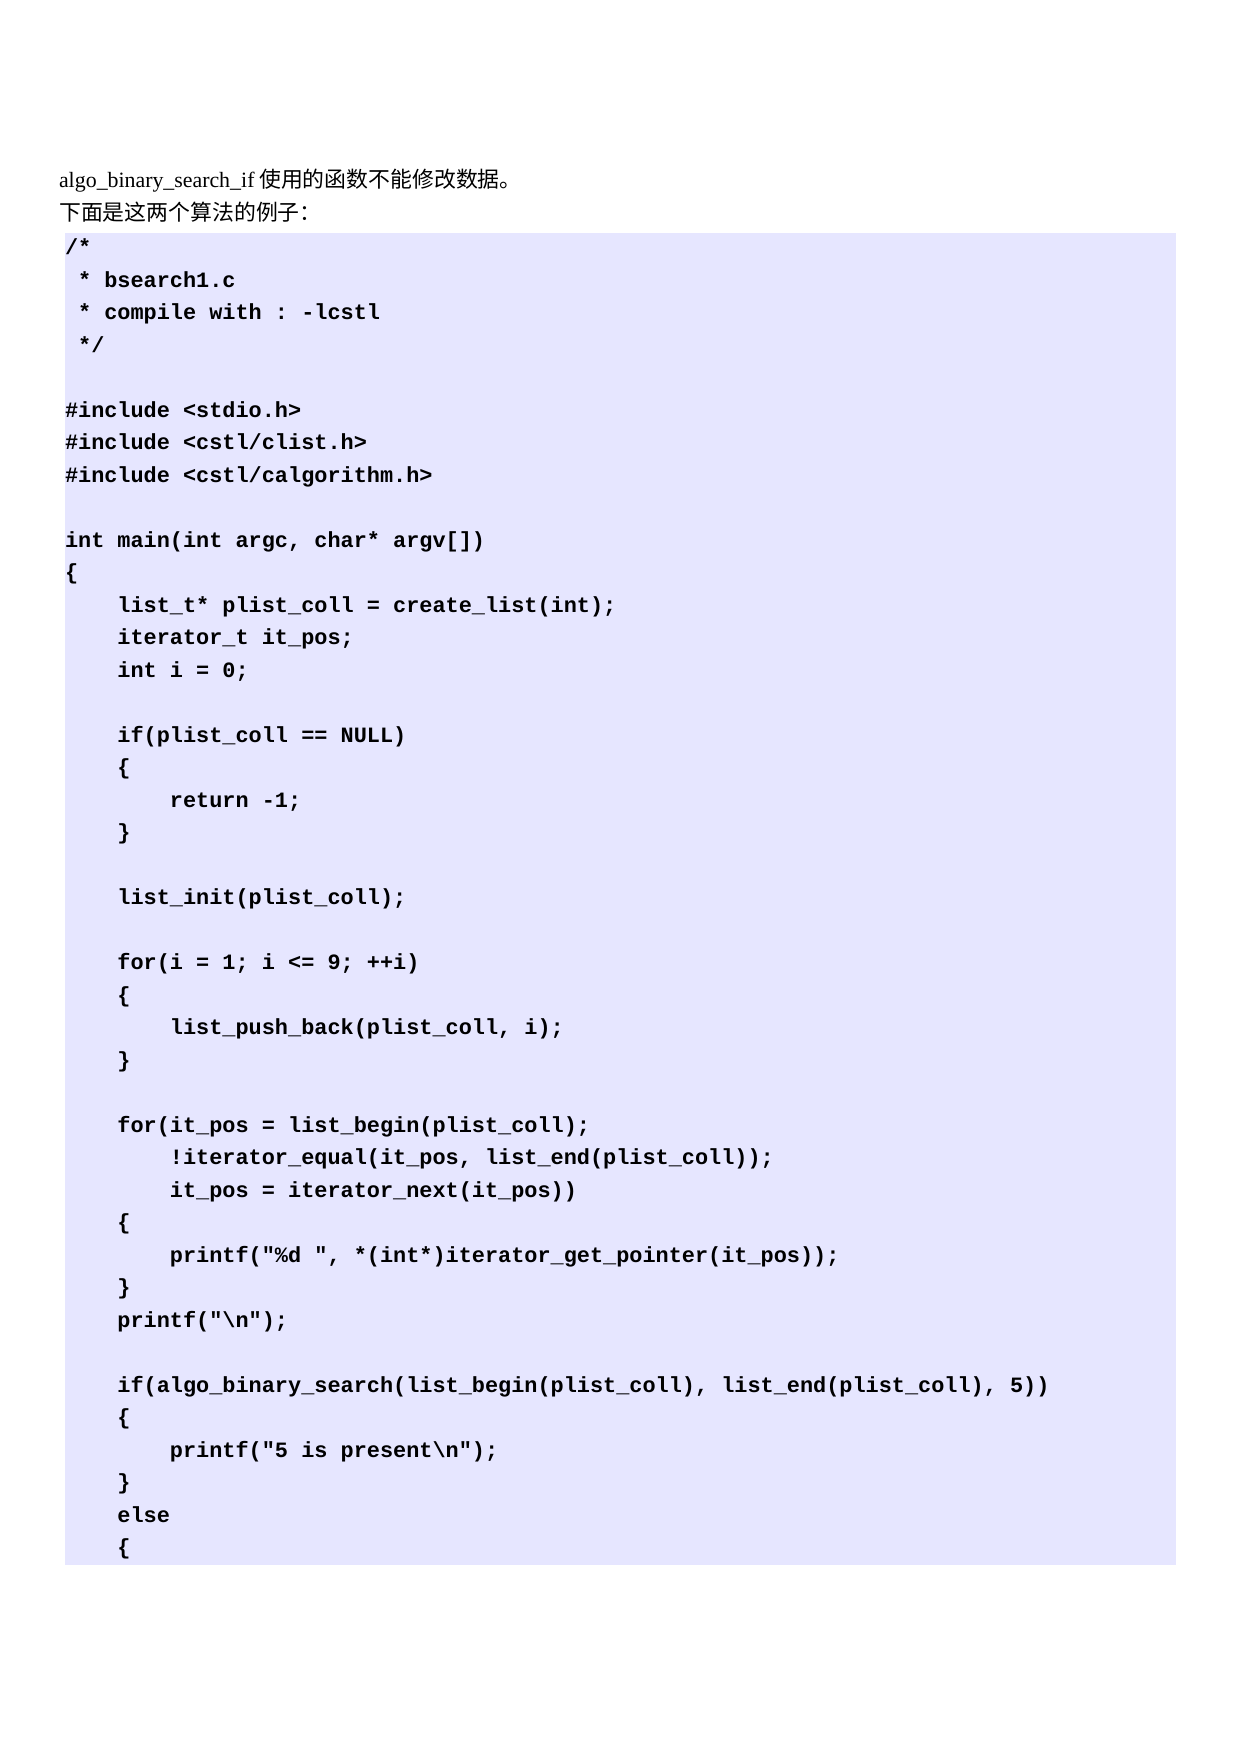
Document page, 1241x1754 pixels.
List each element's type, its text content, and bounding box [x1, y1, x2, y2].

text 下面是这两个算法的例子： [59, 194, 1181, 227]
text algo_binary_search_if使用的函数不能修改数据。 [59, 162, 1181, 194]
table_header /* * bsearch1.c * compile with : -lcstl */ #include <stdio.h> #include <cstl/clist.h> #include <cstl/calgorithm.h> int main(int argc, char* argv[]) { list_t* plist_coll = create_list(int); iterator_t it_pos; int i = 0; if(plist_coll == NULL) { return -1; } list_init(plist_coll); for(i = 1; i <= 9; ++i) { list_push_back(plist_coll, i); } for(it_pos = list_begin(plist_coll); !iterator_equal(it_pos, list_end(plist_coll)); it_pos = iterator_next(it_pos)) { printf("%d ", *(int*)iterator_get_pointer(it_pos)); } printf("\n"); if(algo_binary_search(list_begin(plist_coll), list_end(plist_coll), 5)) { printf("5 is present\n"); } else { [60, 228, 1181, 1571]
